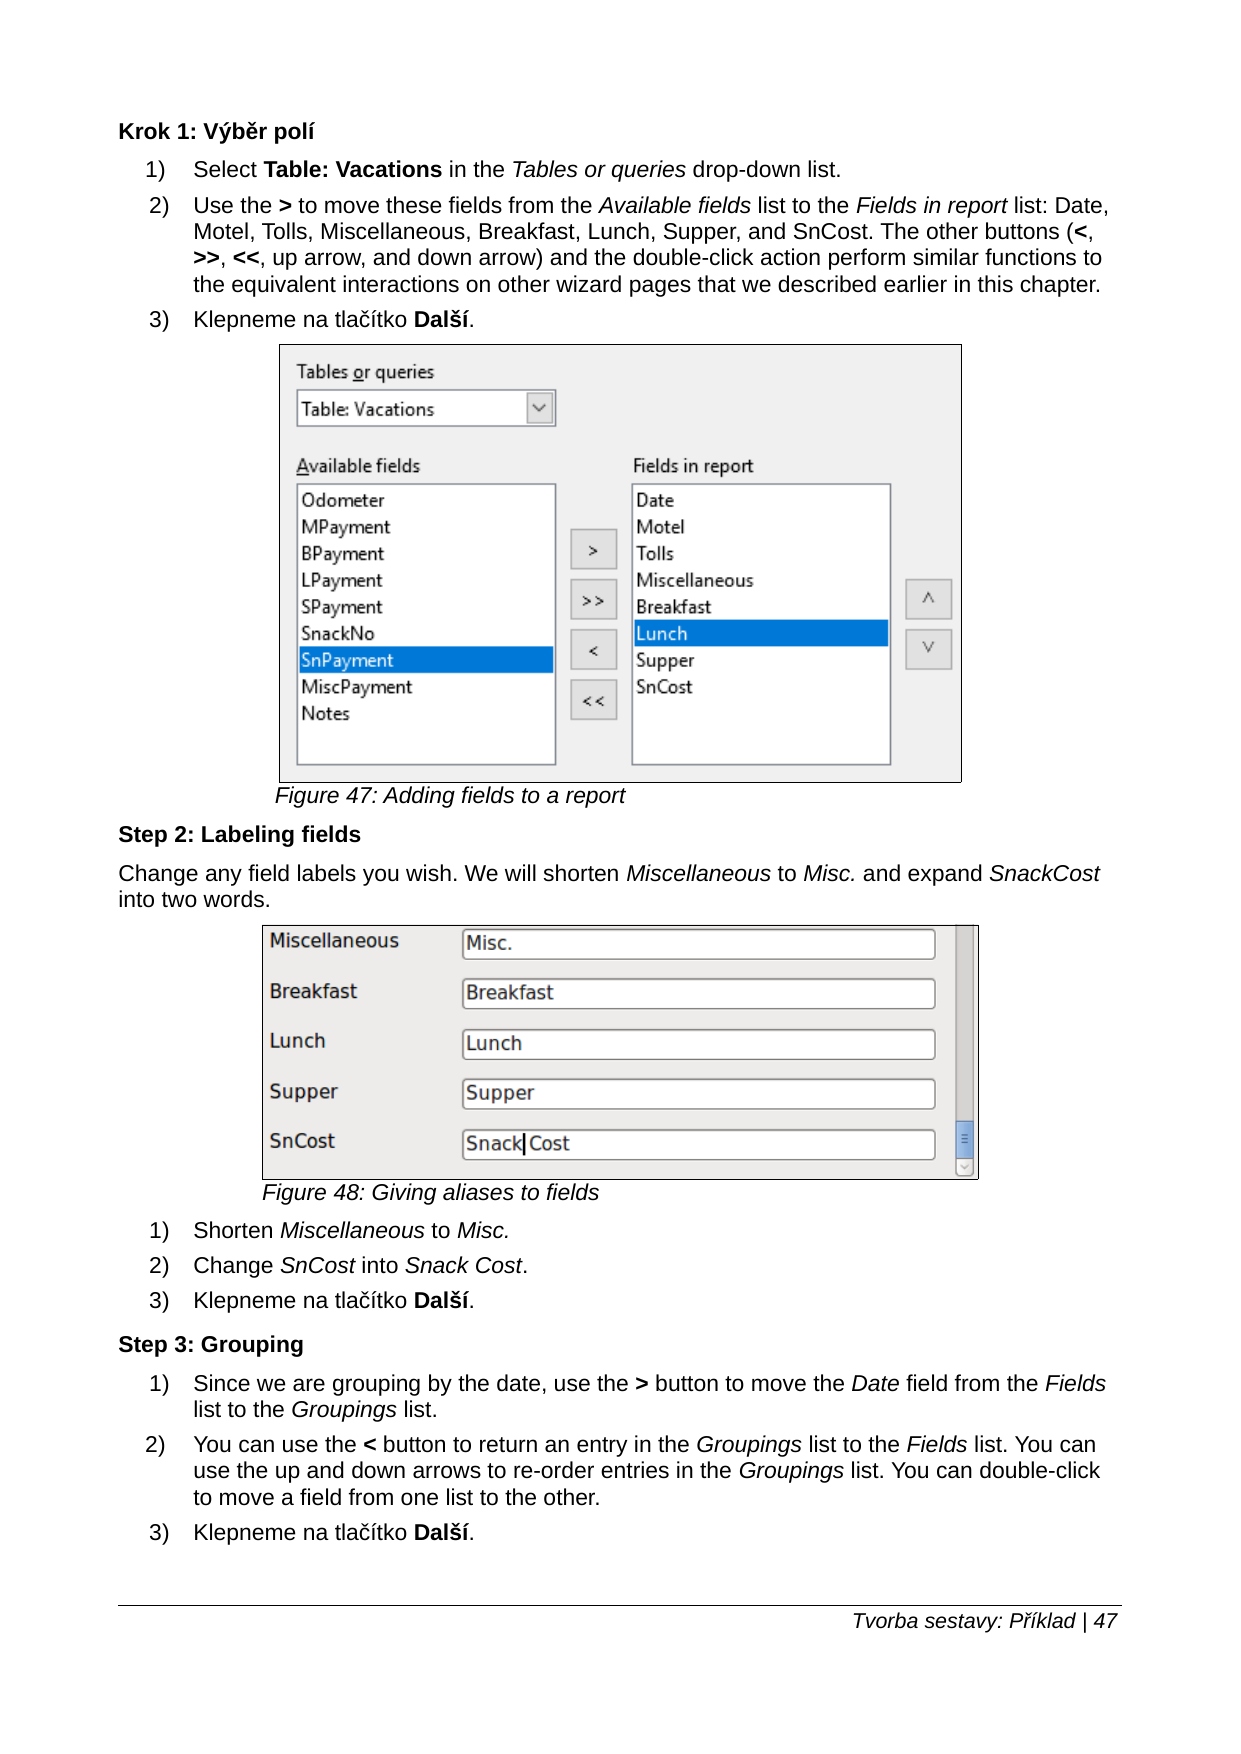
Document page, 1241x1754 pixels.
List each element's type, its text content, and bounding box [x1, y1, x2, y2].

list Since we are grouping by the date, use the > button to move the Date field from the Fields list to the Groupings list. [169, 1369, 1122, 1422]
text Figure 47: Adding fields to a report [274, 782, 966, 809]
text Change any field labels you wish. We will shorten Miscellaneous to Misc. and expand SnackCost into two words. [118, 859, 1122, 912]
text Step 2: Labeling fields [118, 821, 1122, 847]
text Figure 48: Giving aliases to fields [262, 1180, 978, 1205]
list Klepneme na tlačítko Další. [169, 1519, 1122, 1545]
picture [280, 345, 961, 782]
text Krok 1: Výběr polí [118, 118, 1122, 144]
picture [263, 926, 978, 1179]
list Select Table: Vacations in the Tables or queries drop-down list. [165, 156, 1122, 183]
list Klepneme na tlačítko Další. [169, 306, 1122, 332]
list Use the > to move these fields from the Available fields list to the Fields in report list: Date, Motel, Tolls, Miscellaneous, Breakfast, Lunch, Supper, and SnCost. The other buttons (<, >>, <<, up arrow, and down arrow) and the double-click action perform similar functions to the equivalent interactions on other wizard pages that we described earlier in this chapter. [169, 192, 1122, 297]
list Shorten Miscellaneous to Misc. [169, 1217, 1122, 1243]
list Change SnCost into Snack Cost. [169, 1252, 1122, 1278]
list You can use the < button to return an entry in the Groupings list to the Fields list. You can use the up and down arrows to re-order entries in the Groupings list. You can double-click to move a field from one list to the other. [165, 1431, 1122, 1510]
list Klepneme na tlačítko Další. [169, 1287, 1122, 1314]
text Step 3: Grouping [118, 1331, 1122, 1358]
